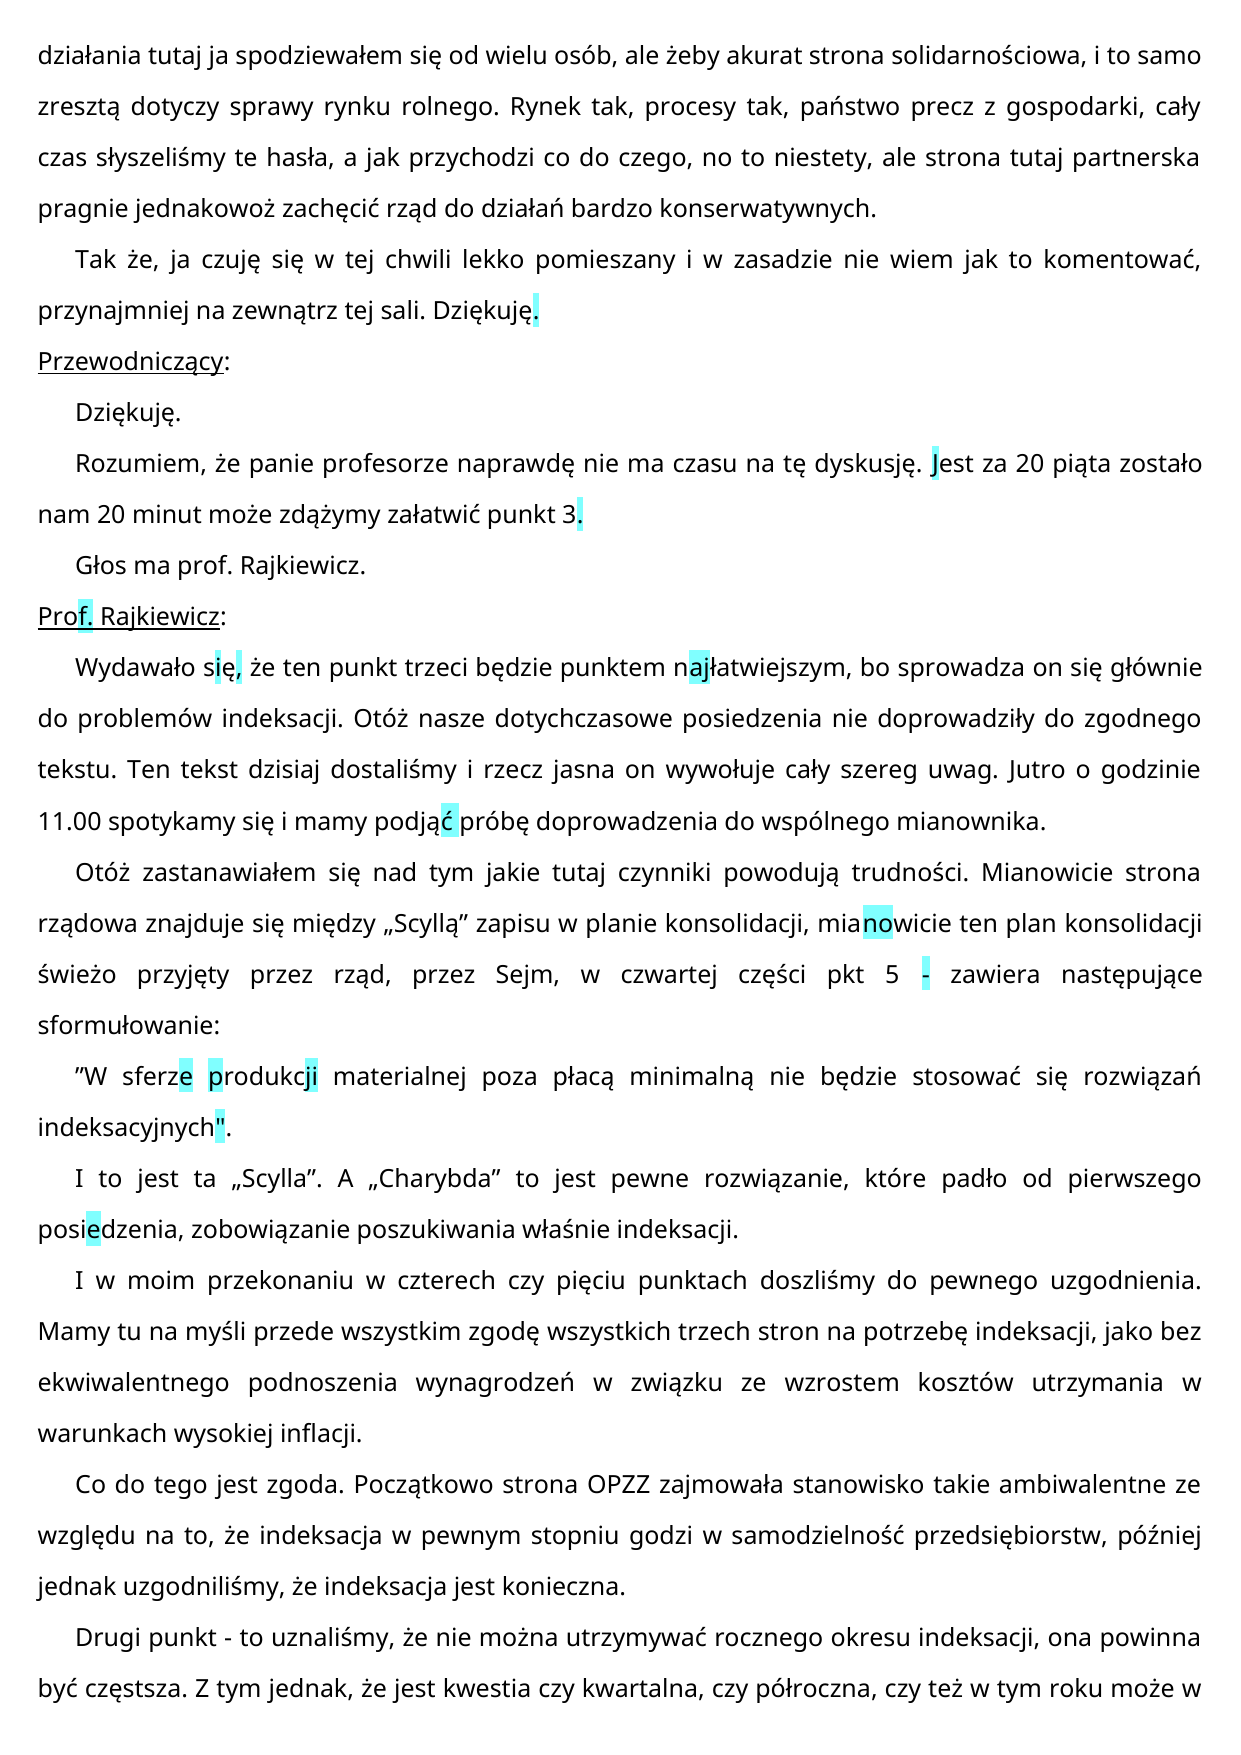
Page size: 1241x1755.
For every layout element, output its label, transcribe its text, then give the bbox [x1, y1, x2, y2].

text ”W sferze produkcji materialnej poza płacą minimalną nie będzie stosować się rozwiązań indeksacyjnych". [37, 1058, 1203, 1143]
text Tak że, ja czuję się w tej chwili lekko pomieszany i w zasadzie nie wiem jak to komentować, przynajmniej na zewnątrz tej sali. Dziękuję. [37, 242, 1203, 327]
text Prof. Rajkiewicz: [37, 599, 1203, 633]
text działania tutaj ja spodziewałem się od wielu osób, ale żeby akurat strona solidarnościowa, i to samo zresztą dotyczy sprawy rynku rolnego. Rynek tak, procesy tak, państwo precz z gospodarki, cały czas słyszeliśmy te hasła, a jak przychodzi co do czego, no to niestety, ale strona tutaj partnerska pragnie jednakowoż zachęcić rząd do działań bardzo konserwatywnych. [37, 37, 1203, 225]
text Przewodniczący: [37, 344, 1203, 378]
text Rozumiem, że panie profesorze naprawdę nie ma czasu na tę dyskusję. Jest za 20 piąta zostało nam 20 minut może zdążymy załatwić punkt 3. [37, 446, 1203, 531]
text Otóż zastanawiałem się nad tym jakie tutaj czynniki powodują trudności. Mianowicie strona rządowa znajduje się między „Scyllą” zapisu w planie konsolidacji, mianowicie ten plan konsolidacji świeżo przyjęty przez rząd, przez Sejm, w czwartej części pkt 5 - zawiera następujące sformułowanie: [37, 854, 1203, 1041]
text I to jest ta „Scylla”. A „Charybda” to jest pewne rozwiązanie, które padło od pierwszego posiedzenia, zobowiązanie poszukiwania właśnie indeksacji. [37, 1160, 1203, 1246]
text Co do tego jest zgoda. Początkowo strona OPZZ zajmowała stanowisko takie ambiwalentne ze względu na to, że indeksacja w pewnym stopniu godzi w samodzielność przedsiębiorstw, później jednak uzgodniliśmy, że indeksacja jest konieczna. [37, 1467, 1203, 1603]
text Głos ma prof. Rajkiewicz. [37, 548, 1203, 582]
text Drugi punkt - to uznaliśmy, że nie można utrzymywać rocznego okresu indeksacji, ona powinna być częstsza. Z tym jednak, że jest kwestia czy kwartalna, czy półroczna, czy też w tym roku może w [37, 1620, 1203, 1705]
text I w moim przekonaniu w czterech czy pięciu punktach doszliśmy do pewnego uzgodnienia. Mamy tu na myśli przede wszystkim zgodę wszystkich trzech stron na potrzebę indeksacji, jako bez ekwiwalentnego podnoszenia wynagrodzeń w związku ze wzrostem kosztów utrzymania w warunkach wysokiej inflacji. [37, 1262, 1203, 1450]
text Dziękuję. [37, 395, 1203, 429]
text Wydawało się, że ten punkt trzeci będzie punktem najłatwiejszym, bo sprowadza on się głównie do problemów indeksacji. Otóż nasze dotychczasowe posiedzenia nie doprowadziły do zgodnego tekstu. Ten tekst dzisiaj dostaliśmy i rzecz jasna on wywołuje cały szereg uwag. Jutro o godzinie 11.00 spotykamy się i mamy podjąć próbę doprowadzenia do wspólnego mianownika. [37, 650, 1203, 837]
